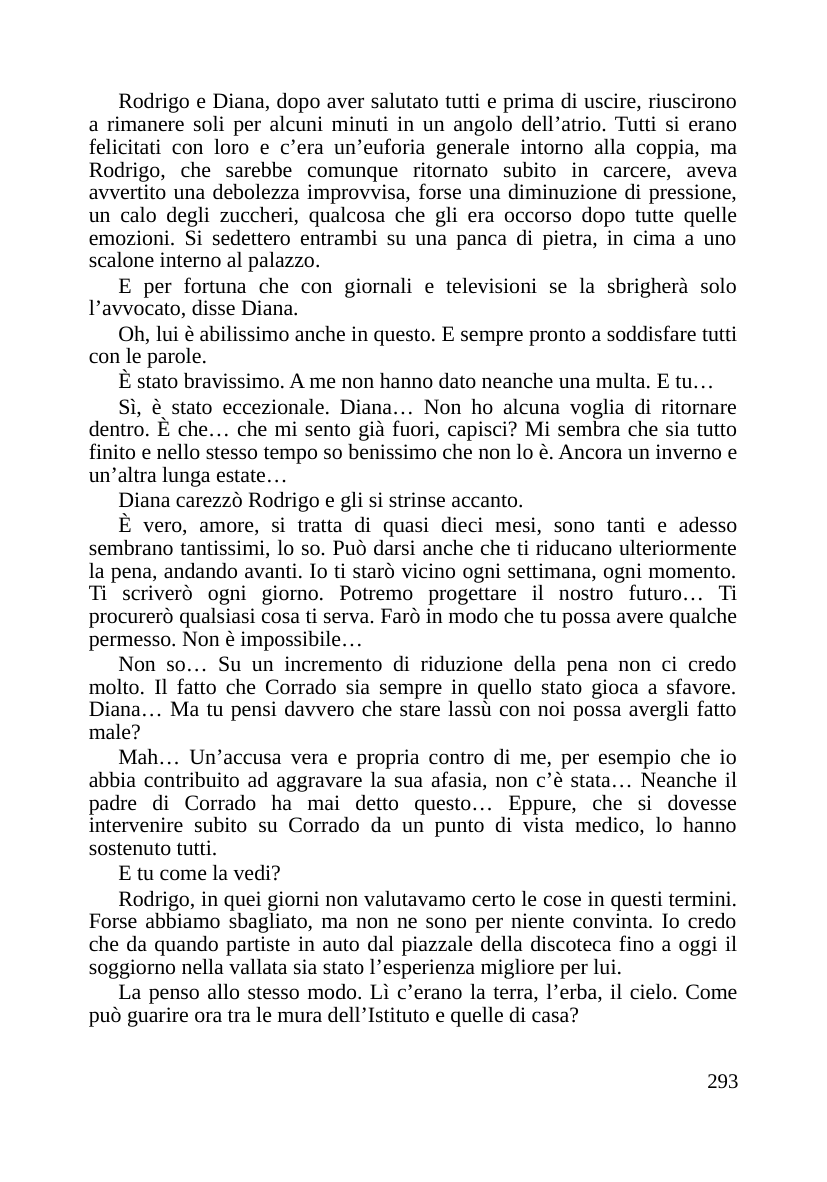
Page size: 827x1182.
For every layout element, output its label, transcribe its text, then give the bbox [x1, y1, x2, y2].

text Mah… Un’accusa vera e propria contro di me, per esempio che io abbia contribuito ad aggravare la sua afasia, non c’è stata… Neanche il padre di Corrado ha mai detto questo… Eppure, che si dovesse intervenire subito su Corrado da un punto di vista medico, lo hanno sostenuto tutti. [88, 744, 738, 860]
text Rodrigo, in quei giorni non valutavamo certo le cose in questi termini. Forse abbiamo sbagliato, ma non ne sono per niente convinta. Io credo che da quando partiste in auto dal piazzale della discoteca fino a oggi il soggiorno nella vallata sia stato l’esperienza migliore per lui. [88, 886, 738, 979]
text Rodrigo e Diana, dopo aver salutato tutti e prima di uscire, riuscirono a rimanere soli per alcuni minuti in un angolo dell’atrio. Tutti si erano felicitati con loro e c’era un’euforia generale intorno alla coppia, ma Rodrigo, che sarebbe comunque ritornato subito in carcere, aveva avvertito una debolezza improvvisa, forse una diminuzione di pressione, un calo degli zuccheri, qualcosa che gli era occorso dopo tutte quelle emozioni. Si sedettero entrambi su una panca di pietra, in cima a uno scalone interno al palazzo. [88, 88, 738, 273]
text La penso allo stesso modo. Lì c’erano la terra, l’erba, il cielo. Come può guarire ora tra le mura dell’Istituto e quelle di casa? [88, 979, 738, 1027]
text Sì, è stato eccezionale. Diana… Non ho alcuna voglia di ritornare dentro. È che… che mi sento già fuori, capisci? Mi sembra che sia tutto finito e nello stesso tempo so benissimo che non lo è. Ancora un inverno e un’altra lunga estate… [88, 394, 738, 487]
text È stato bravissimo. A me non hanno dato neanche una multa. E tu… [88, 368, 738, 394]
text E per fortuna che con giornali e televisioni se la sbrigherà solo l’avvocato, disse Diana. [88, 273, 738, 321]
text Diana carezzò Rodrigo e gli si strinse accanto. [88, 487, 738, 512]
text Non so… Su un incremento di riduzione della pena non ci credo molto. Il fatto che Corrado sia sempre in quello stato gioca a sfavore. Diana… Ma tu pensi davvero che stare lassù con noi possa avergli fatto male? [88, 651, 738, 744]
text Oh, lui è abilissimo anche in questo. E sempre pronto a soddisfare tutti con le parole. [88, 321, 738, 368]
text È vero, amore, si tratta di quasi dieci mesi, sono tanti e adesso sembrano tantissimi, lo so. Può darsi anche che ti riducano ulteriormente la pena, andando avanti. Io ti starò vicino ogni settimana, ogni momento. Ti scriverò ogni giorno. Potremo progettare il nostro futuro… Ti procurerò qualsiasi cosa ti serva. Farò in modo che tu possa avere qualche permesso. Non è impossibile… [88, 512, 738, 651]
text E tu come la vedi? [88, 860, 738, 886]
